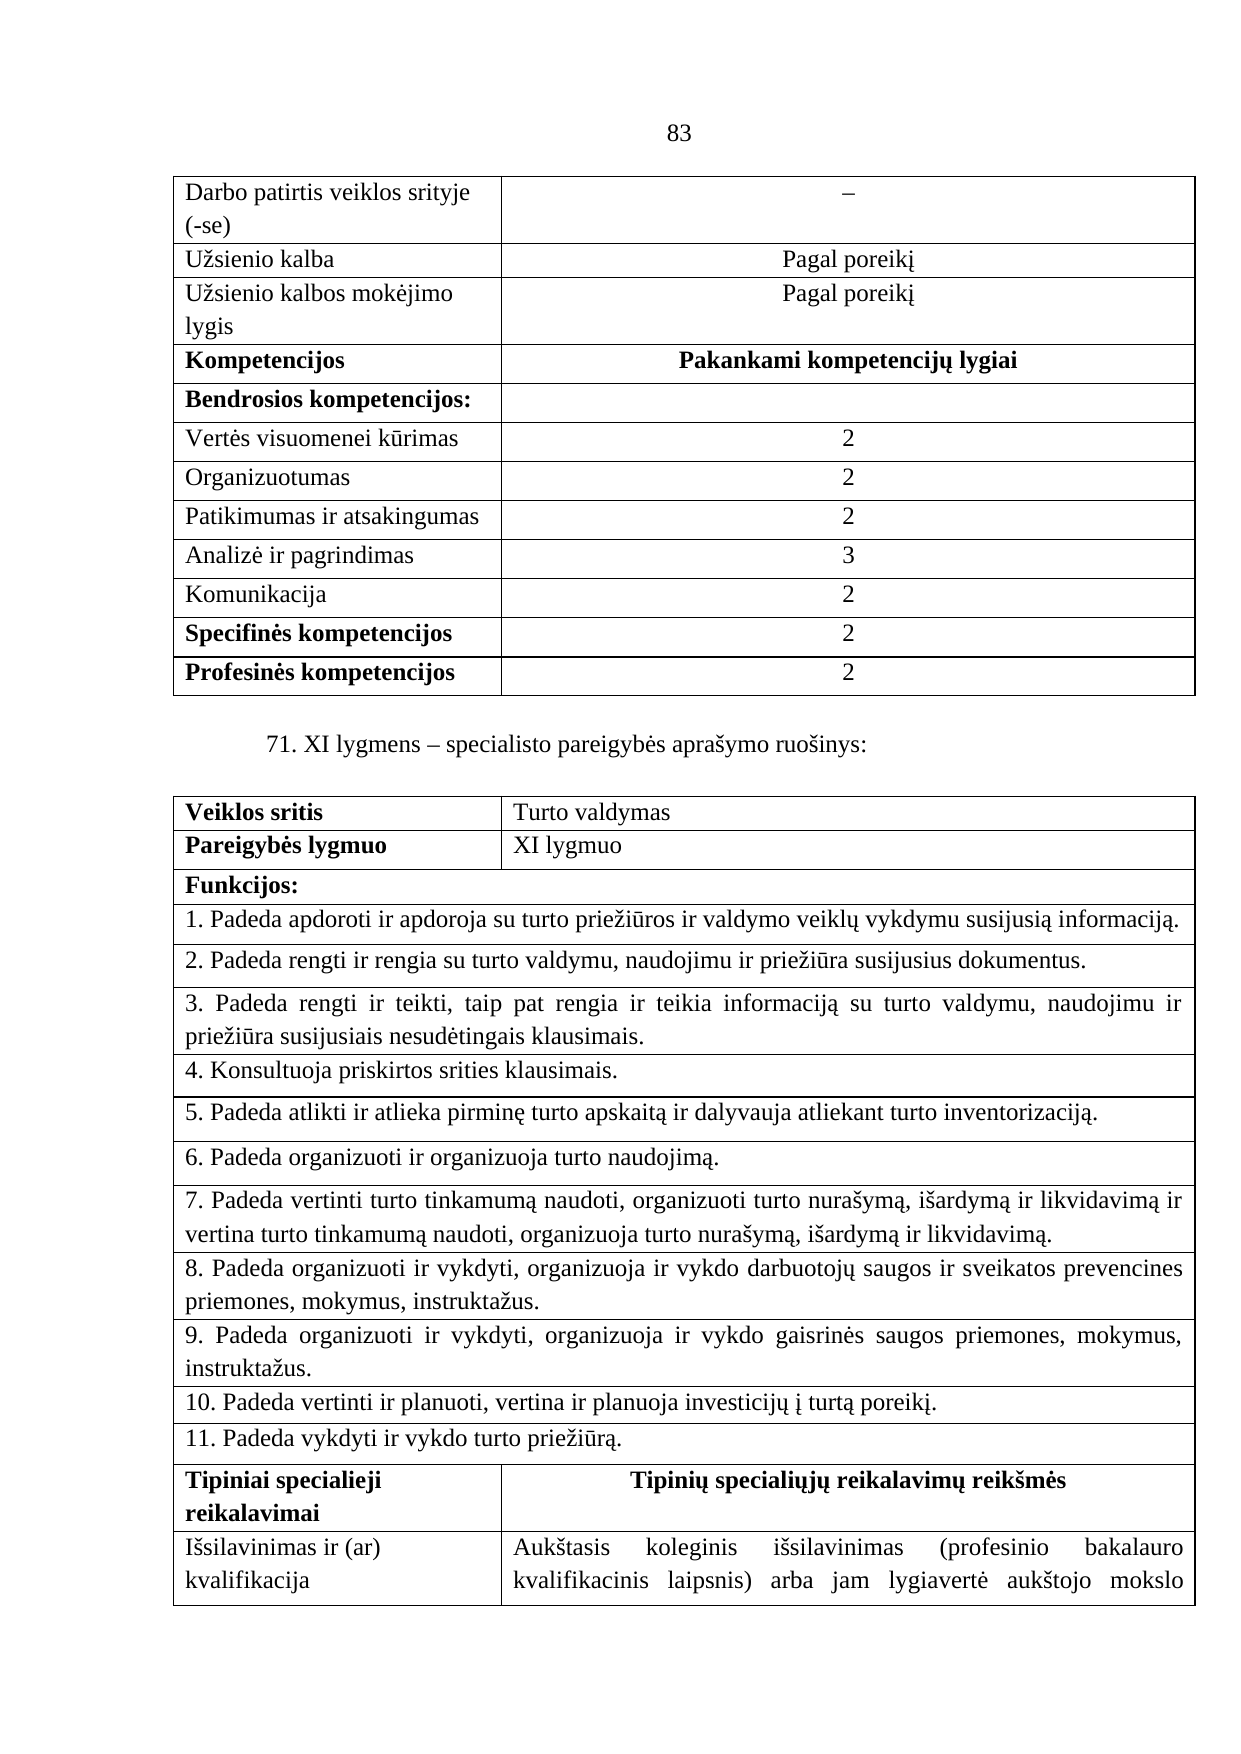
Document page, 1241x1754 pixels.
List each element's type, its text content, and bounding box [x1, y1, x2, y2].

table_cell Aukštasis koleginis išsilavinimas (profesinio bakalauro kvalifikacinis laipsnis) arba jam lygiavertė aukštojo mokslo [502, 1532, 1194, 1605]
table_cell 2 [502, 658, 1194, 695]
table_cell 5. Padeda atlikti ir atlieka pirminę turto apskaitą ir dalyvauja atliekant turto inventorizaciją. [174, 1098, 1194, 1141]
table_cell Specifinės kompetencijos [174, 618, 501, 656]
table_cell Užsienio kalba [174, 244, 501, 277]
table_cell XI lygmuo [502, 831, 1194, 869]
table_cell Tipinių specialiųjų reikalavimų reikšmės [502, 1465, 1194, 1531]
table_cell [502, 384, 1194, 422]
table_cell 1. Padeda apdoroti ir apdoroja su turto priežiūros ir valdymo veiklų vykdymu susijusią informaciją. [174, 905, 1194, 944]
table_cell 2 [502, 462, 1194, 500]
table_cell Bendrosios kompetencijos: [174, 384, 501, 422]
table_cell 3. Padeda rengti ir teikti, taip pat rengia ir teikia informaciją su turto valdymu, naudojimu ir priežiūra susijusiais nesudėtingais klausimais. [174, 988, 1194, 1054]
table_cell 3 [502, 540, 1194, 578]
table_cell Pagal poreikį [502, 278, 1194, 344]
table_cell 2. Padeda rengti ir rengia su turto valdymu, naudojimu ir priežiūra susijusius dokumentus. [174, 945, 1194, 987]
table_cell Pagal poreikį [502, 244, 1194, 277]
table_cell Funkcijos: [174, 870, 1194, 903]
table_cell Organizuotumas [174, 462, 501, 500]
table_cell – [502, 177, 1194, 243]
table_cell 2 [502, 501, 1194, 539]
table_cell Patikimumas ir atsakingumas [174, 501, 501, 539]
table_cell Pareigybės lygmuo [174, 831, 501, 869]
table_cell Darbo patirtis veiklos srityje (-se) [174, 177, 501, 243]
table_cell 2 [502, 423, 1194, 461]
table_cell 2 [502, 618, 1194, 656]
text 71. XI lygmens – specialisto pareigybės aprašymo ruošinys: [177, 729, 1181, 758]
table_cell Profesinės kompetencijos [174, 658, 501, 695]
table_cell Analizė ir pagrindimas [174, 540, 501, 578]
table_header Turto valdymas [502, 797, 1194, 829]
table_cell Vertės visuomenei kūrimas [174, 423, 501, 461]
table_cell 6. Padeda organizuoti ir organizuoja turto naudojimą. [174, 1142, 1194, 1184]
table_cell Kompetencijos [174, 345, 501, 383]
table_cell 4. Konsultuoja priskirtos srities klausimais. [174, 1055, 1194, 1096]
table_cell 11. Padeda vykdyti ir vykdo turto priežiūrą. [174, 1424, 1194, 1464]
table_header Veiklos sritis [174, 797, 501, 829]
table_cell 10. Padeda vertinti ir planuoti, vertina ir planuoja investicijų į turtą poreikį. [174, 1387, 1194, 1422]
table_cell Komunikacija [174, 579, 501, 617]
table_cell 8. Padeda organizuoti ir vykdyti, organizuoja ir vykdo darbuotojų saugos ir sveikatos prevencines priemones, mokymus, instruktažus. [174, 1253, 1194, 1319]
table_cell Išsilavinimas ir (ar) kvalifikacija [174, 1532, 501, 1605]
table_cell 9. Padeda organizuoti ir vykdyti, organizuoja ir vykdo gaisrinės saugos priemones, mokymus, instruktažus. [174, 1320, 1194, 1386]
table_cell Tipiniai specialieji reikalavimai [174, 1465, 501, 1531]
table_cell 7. Padeda vertinti turto tinkamumą naudoti, organizuoti turto nurašymą, išardymą ir likvidavimą ir vertina turto tinkamumą naudoti, organizuoja turto nurašymą, išardymą ir likvidavimą. [174, 1186, 1194, 1252]
table_cell 2 [502, 579, 1194, 617]
table_cell Pakankami kompetencijų lygiai [502, 345, 1194, 383]
table_cell Užsienio kalbos mokėjimo lygis [174, 278, 501, 344]
